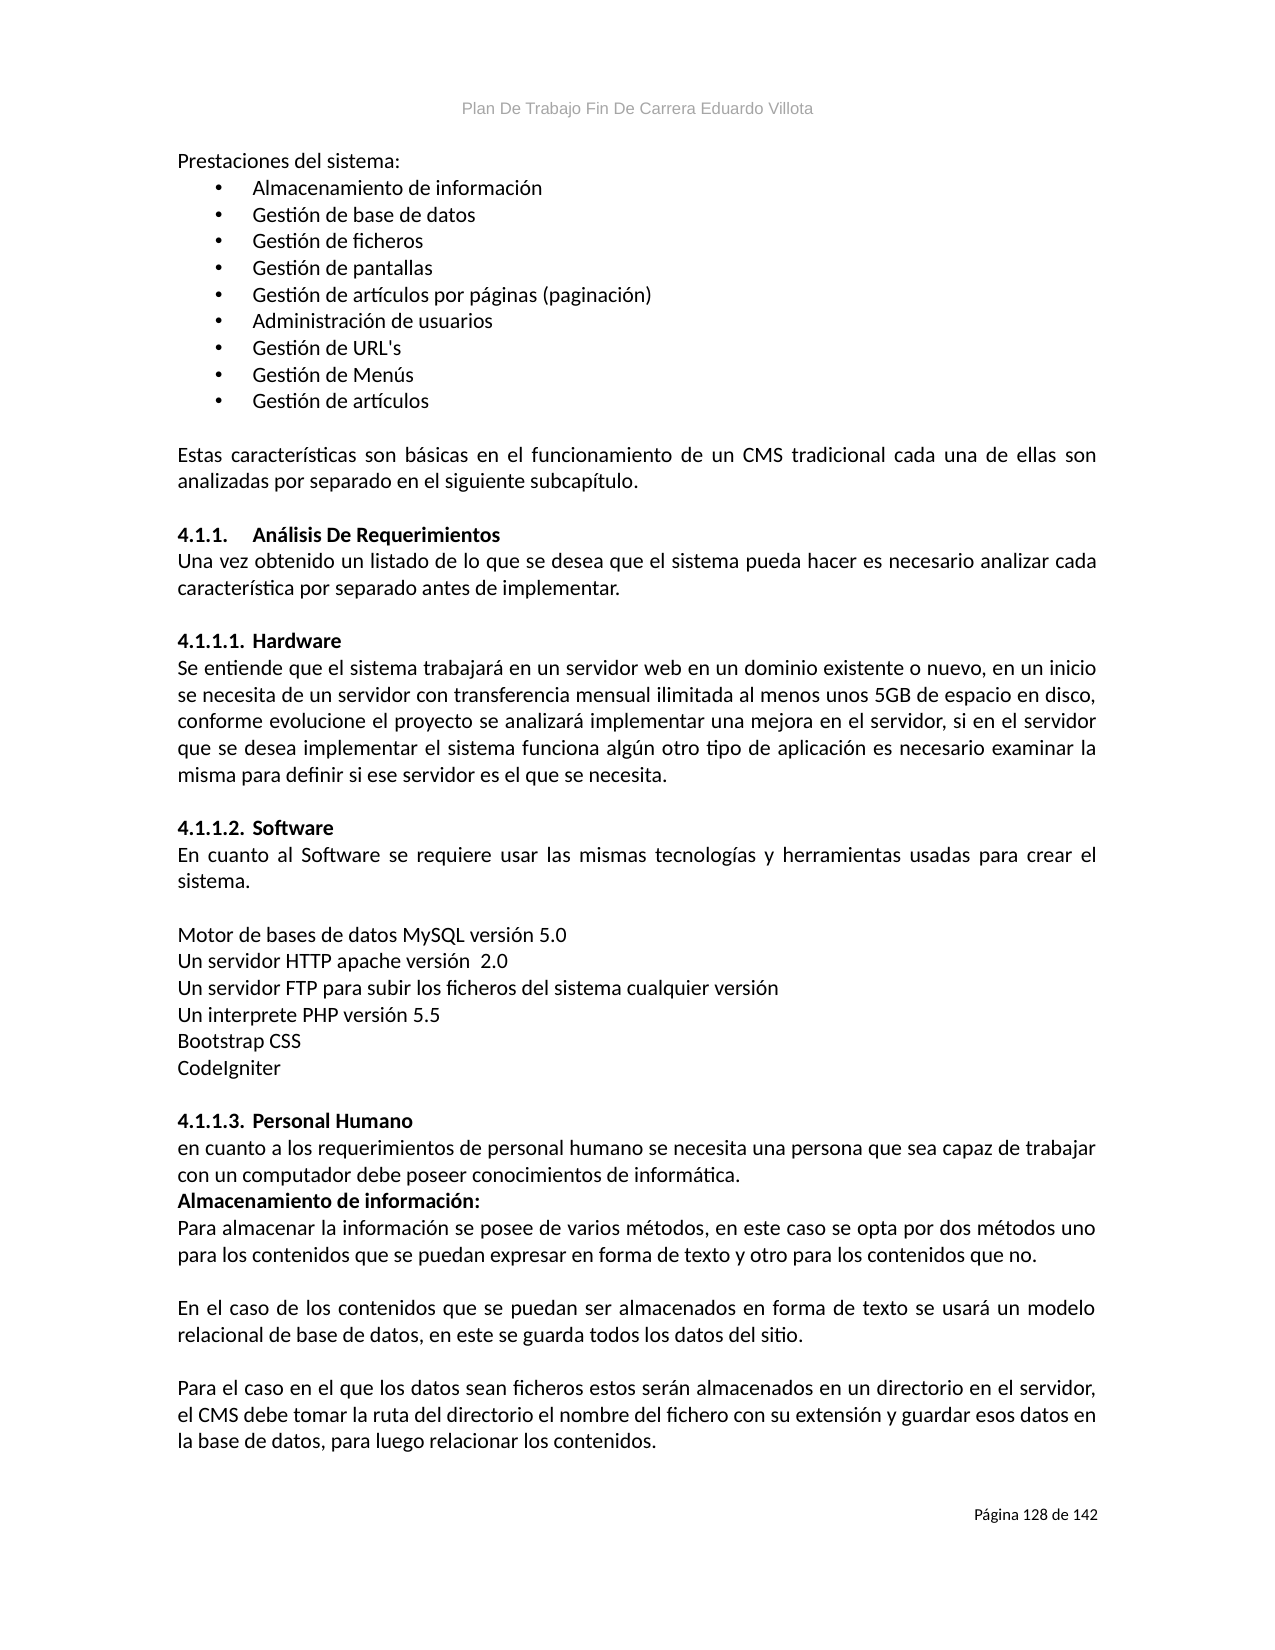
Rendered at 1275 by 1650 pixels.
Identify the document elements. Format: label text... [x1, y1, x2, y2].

list Administración de usuarios [215, 308, 1098, 334]
list Almacenamiento de información [215, 174, 1098, 201]
text En el caso de los contenidos que se puedan ser almacenados en forma de texto se usará un modelo relacional de base de datos, en este se guarda todos los datos del sitio. [177, 1294, 1098, 1348]
list Gestión de artículos por páginas (paginación) [215, 281, 1098, 308]
text Un interprete PHP versión 5.5 [177, 1001, 1098, 1028]
text Se entiende que el sistema trabajará en un servidor web en un dominio existente o nuevo, en un inicio se necesita de un servidor con transferencia mensual ilimitada al menos unos 5GB de espacio en disco, conforme evolucione el proyecto se analizará implementar una mejora en el servidor, si en el servidor que se desea implementar el sistema funciona algún otro tipo de aplicación es necesario examinar la misma para definir si ese servidor es el que se necesita. [177, 654, 1098, 788]
text Para el caso en el que los datos sean ficheros estos serán almacenados en un directorio en el servidor, el CMS debe tomar la ruta del directorio el nombre del fichero con su extensión y guardar esos datos en la base de datos, para luego relacionar los contenidos. [177, 1374, 1098, 1454]
text Almacenamiento de información: [177, 1188, 1098, 1214]
text CodeIgniter [177, 1054, 1098, 1081]
text Bootstrap CSS [177, 1028, 1098, 1054]
text en cuanto a los requerimientos de personal humano se necesita una persona que sea capaz de trabajar con un computador debe poseer conocimientos de informática. [177, 1134, 1098, 1188]
text Un servidor FTP para subir los ficheros del sistema cualquier versión [177, 974, 1098, 1001]
list Gestión de artículos [215, 388, 1098, 414]
text 4.1.1.3. Personal Humano [177, 1108, 1098, 1134]
list Gestión de ficheros [215, 228, 1098, 254]
text Estas características son básicas en el funcionamiento de un CMS tradicional cada una de ellas son analizadas por separado en el siguiente subcapítulo. [177, 441, 1098, 494]
text Una vez obtenido un listado de lo que se desea que el sistema pueda hacer es necesario analizar cada característica por separado antes de implementar. [177, 548, 1098, 601]
text Motor de bases de datos MySQL versión 5.0 [177, 921, 1098, 948]
text 4.1.1.1. Hardware [177, 628, 1098, 654]
list Gestión de Menús [215, 361, 1098, 388]
text Prestaciones del sistema: [177, 148, 1098, 174]
text En cuanto al Software se requiere usar las mismas tecnologías y herramientas usadas para crear el sistema. [177, 841, 1098, 894]
text 4.1.1. Análisis De Requerimientos [177, 521, 1098, 548]
list Gestión de URL's [215, 334, 1098, 361]
text Para almacenar la información se posee de varios métodos, en este caso se opta por dos métodos uno para los contenidos que se puedan expresar en forma de texto y otro para los contenidos que no. [177, 1214, 1098, 1268]
text 4.1.1.2. Software [177, 814, 1098, 841]
list Gestión de pantallas [215, 254, 1098, 281]
list Gestión de base de datos [215, 201, 1098, 228]
text Un servidor HTTP apache versión 2.0 [177, 948, 1098, 974]
